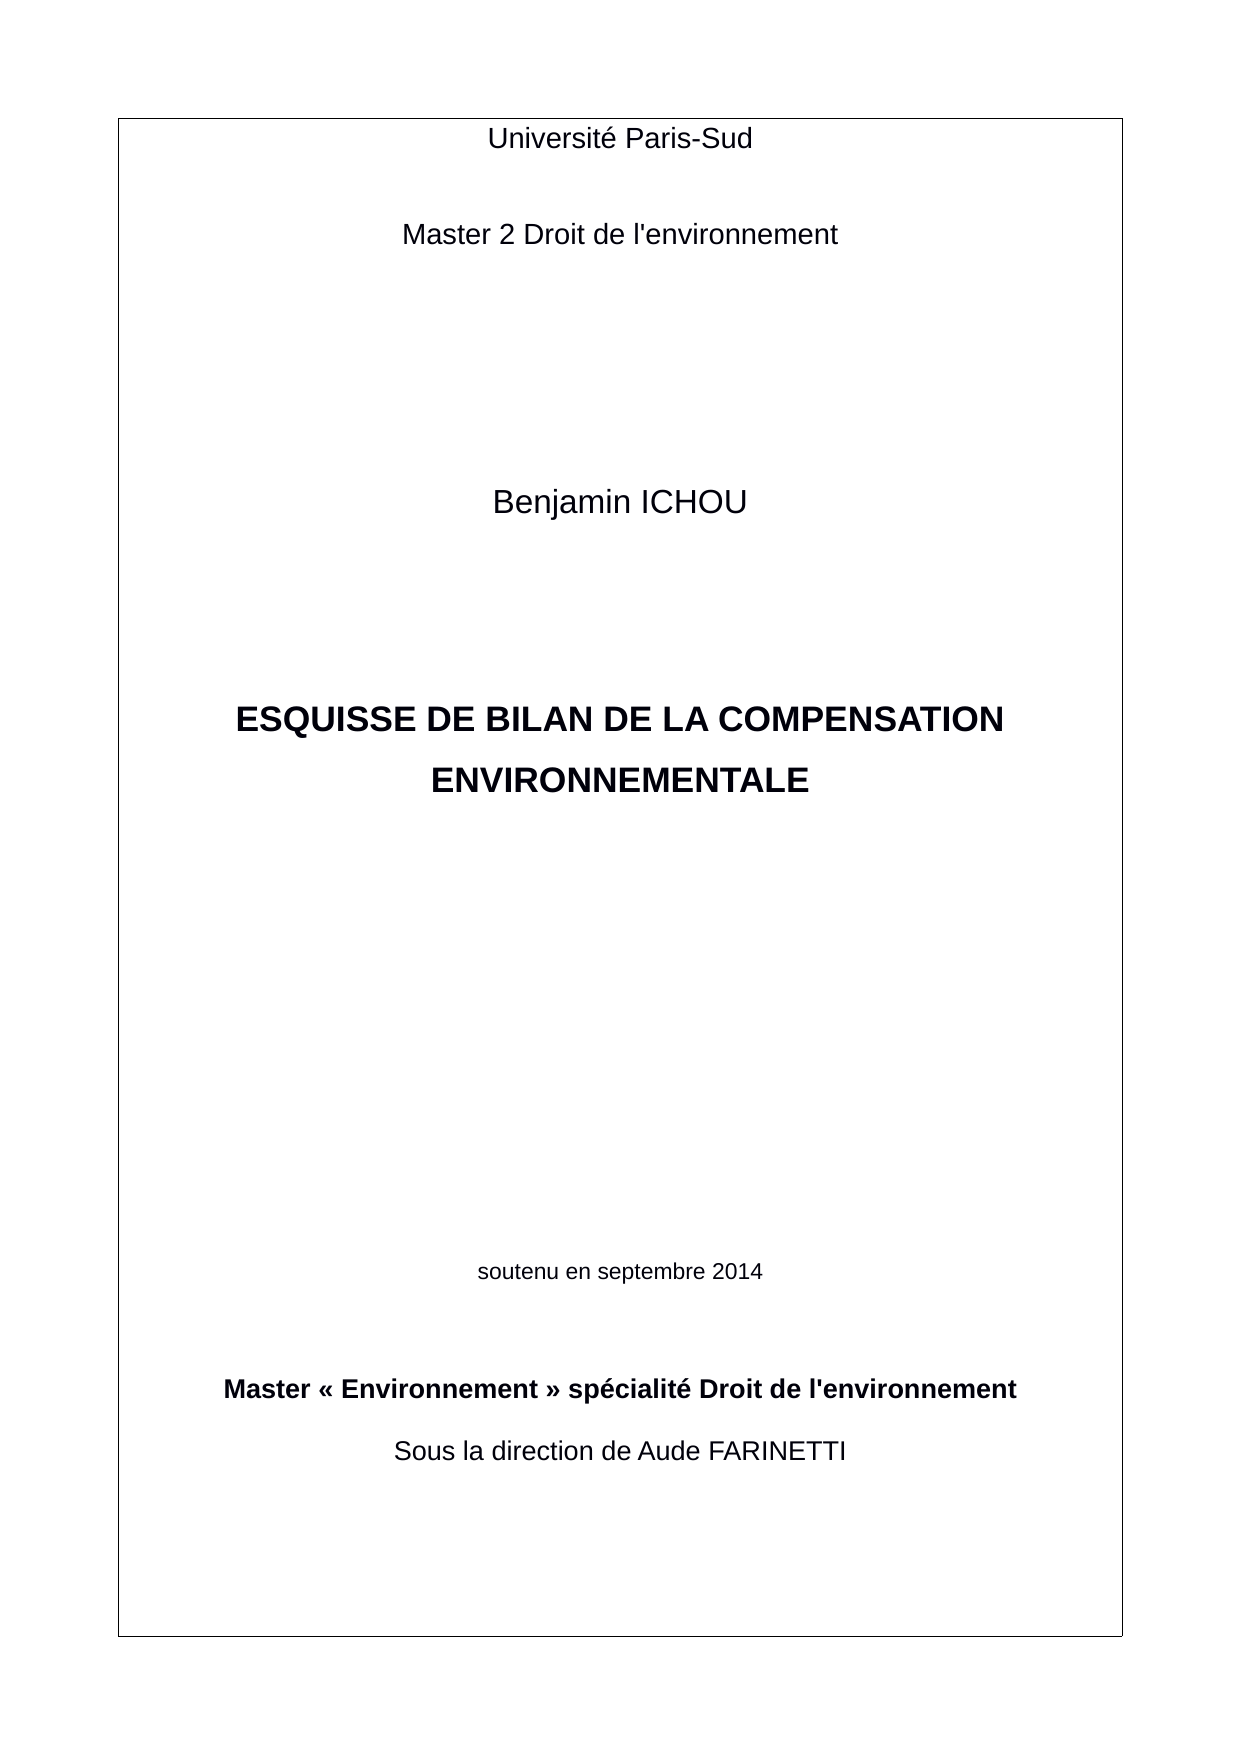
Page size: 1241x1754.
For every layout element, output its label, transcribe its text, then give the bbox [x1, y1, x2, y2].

text Master « Environnement » spécialité Droit de l'environnement [121, 1373, 1119, 1404]
text Sous la direction de Aude FARINETTI [121, 1435, 1119, 1466]
text soutenu en septembre 2014 [121, 1258, 1119, 1284]
text Master 2 Droit de l'environnement [121, 217, 1119, 251]
text ESQUISSE DE BILAN DE LA COMPENSATION ENVIRONNEMENTALE [121, 699, 1119, 800]
text Benjamin ICHOU [121, 482, 1119, 521]
text Université Paris-Sud [121, 121, 1119, 155]
